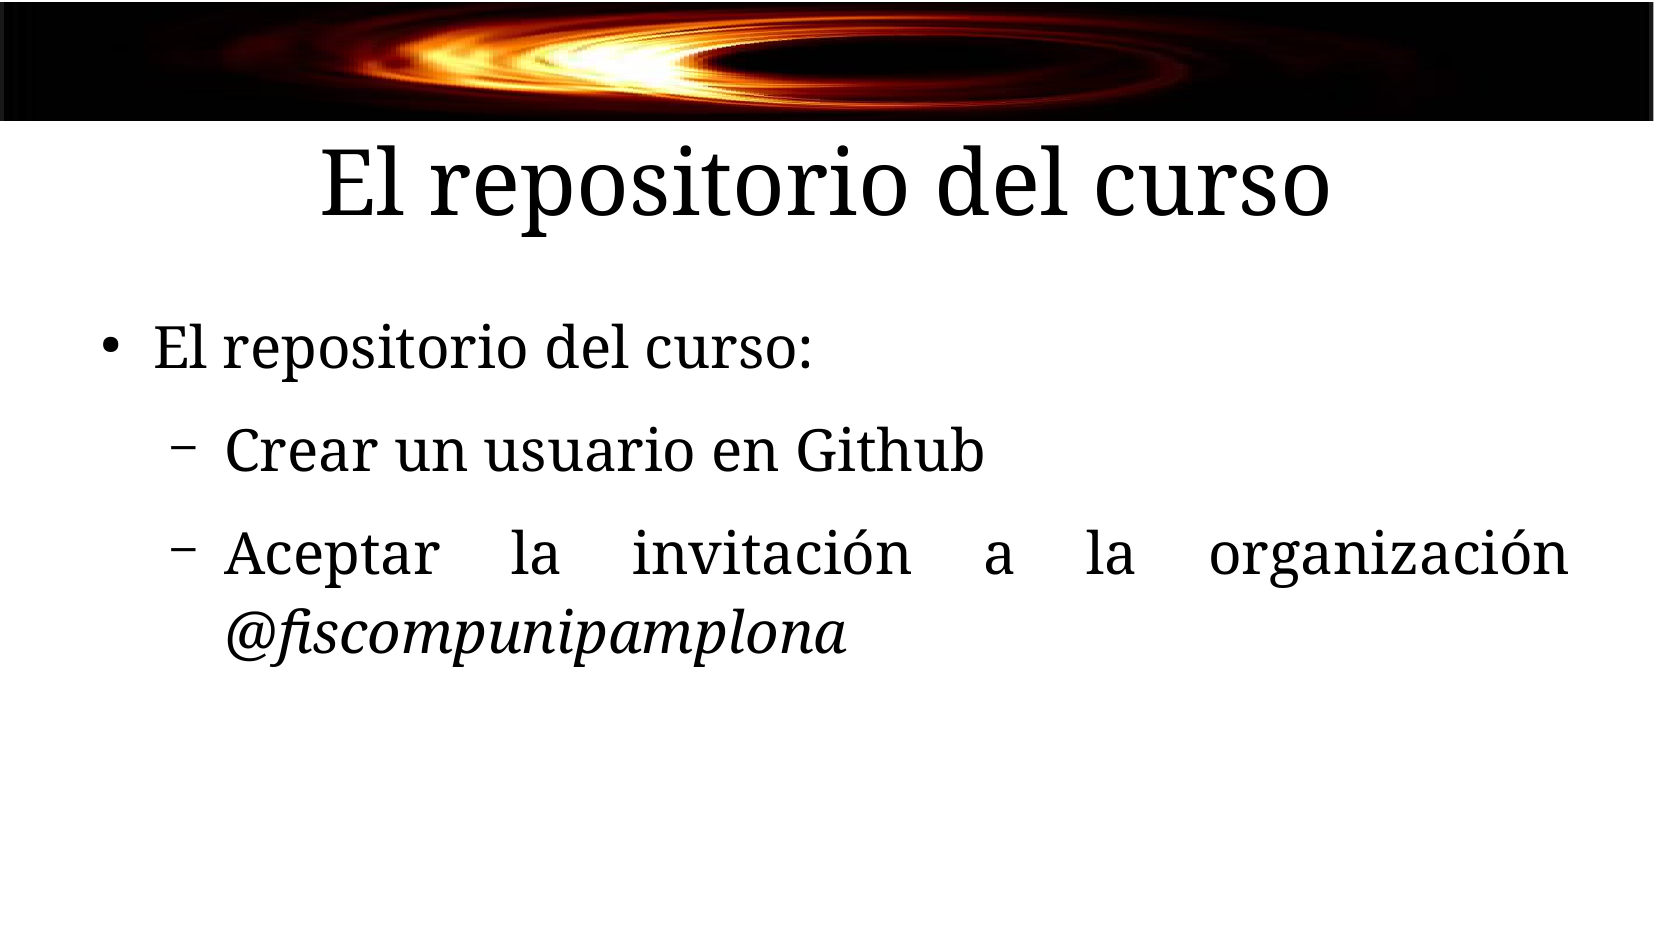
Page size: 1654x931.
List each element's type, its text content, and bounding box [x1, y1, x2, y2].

picture [0, 2, 1654, 121]
list El repositorio del curso: Crear un usuario en Github Aceptar la invitación a la organización @fiscompunipamplona [82, 306, 1571, 846]
title El repositorio del curso [82, 121, 1571, 258]
